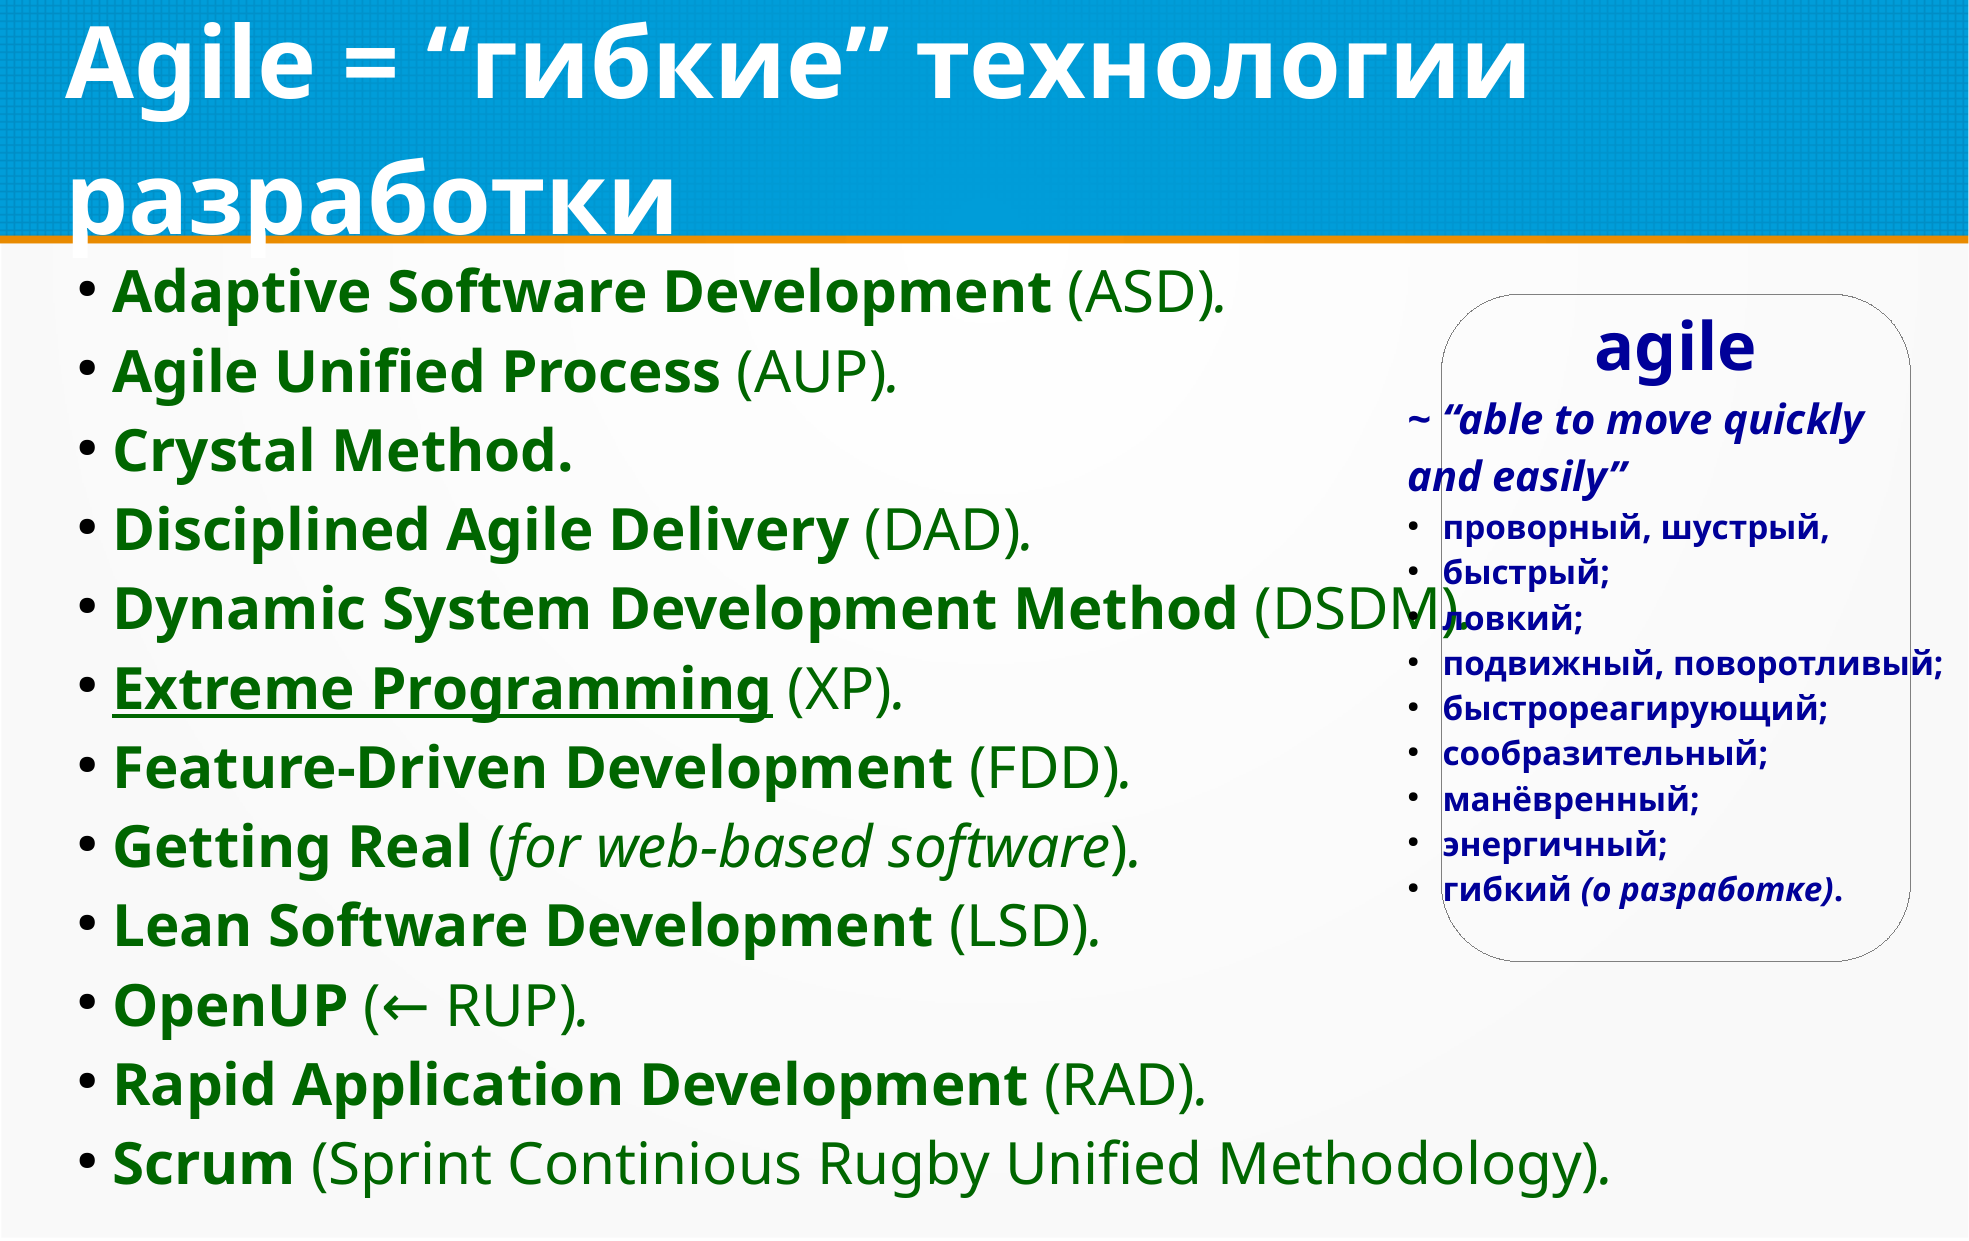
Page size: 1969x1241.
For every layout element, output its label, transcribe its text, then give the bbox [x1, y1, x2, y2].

text_box Agile = “гибкие” технологии разработки [59, 55, 1902, 200]
picture [0, 234, 1969, 1241]
text_box Adaptive Software Development (ASD). Agile Unified Process (AUP). Crystal Method. Disciplined Agile Delivery (DAD). Dynamic System Development Method (DSDM). Extreme Programming (XP). Feature-Driven Development (FDD). Getting Real (for web-based software). Lean Software Development (LSD). OpenUP (← RUP). Rapid Application Development (RAD). Scrum (Sprint Continious Rugby Unified Methodology). [70, 259, 1902, 1193]
text_box agile ~ “able to move quickly and easily” проворный, шустрый, быстрый; ловкий; подвижный, поворотливый; быстрореагирующий; сообразительный; манёвренный; энергичный; гибкий (о разработке). [1441, 294, 1911, 962]
